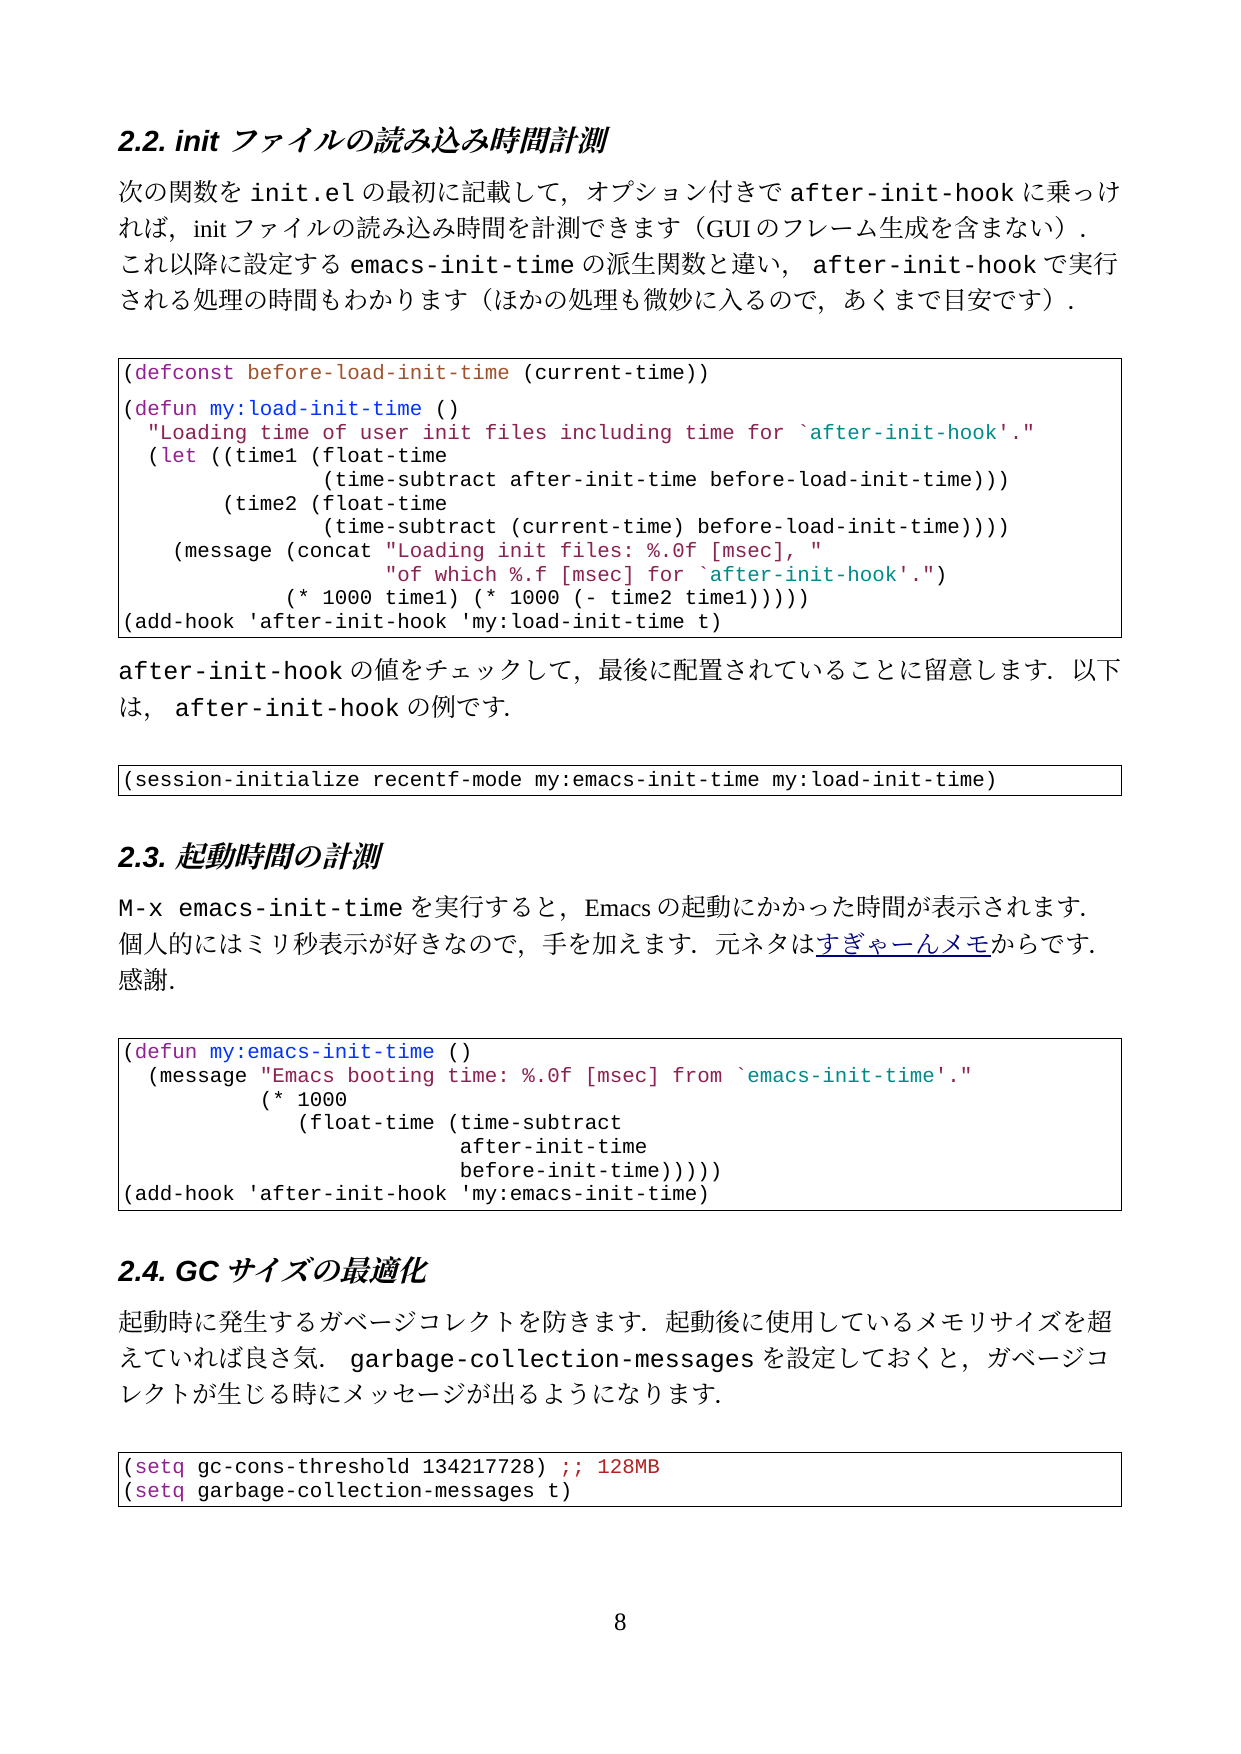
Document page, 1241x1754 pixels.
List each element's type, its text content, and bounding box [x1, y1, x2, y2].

text (time2 (float-time [119, 489, 1121, 512]
text (defun my:emacs-init-time () [119, 1039, 1121, 1061]
text "Loading time of user init files including time for `after-init-hook'." [119, 418, 1121, 441]
subtitle init ファイルの読み込み時間計測 [118, 118, 1122, 160]
text (defconst before-load-init-time (current-time)) [119, 359, 1121, 386]
subtitle 起動時間の計測 [118, 834, 1122, 876]
text (setq garbage-collection-messages t) [119, 1476, 1121, 1506]
text (let ((time1 (float-time [119, 441, 1121, 465]
text before-init-time))))) [119, 1156, 1121, 1179]
subtitle GCサイズの最適化 [118, 1248, 1122, 1290]
text (time-subtract after-init-time before-load-init-time))) [119, 465, 1121, 489]
text (float-time (time-subtract [119, 1108, 1121, 1132]
text (add-hook 'after-init-hook 'my:emacs-init-time) [119, 1179, 1121, 1210]
text (* 1000 time1) (* 1000 (- time2 time1))))) [119, 583, 1121, 607]
text (* 1000 [119, 1085, 1121, 1108]
text (session-initialize recentf-mode my:emacs-init-time my:load-init-time) [119, 766, 1121, 795]
text (message "Emacs booting time: %.0f [msec] from `emacs-init-time'." [119, 1061, 1121, 1085]
text (setq gc-cons-threshold 134217728) ;; 128MB [119, 1453, 1121, 1476]
text (time-subtract (current-time) before-load-init-time)))) [119, 512, 1121, 536]
text M-x emacs-init-time を実行すると，Emacsの起動にかかった時間が表示されます．個人的にはミリ秒表示が好きなので，手を加えます．元ネタはすぎゃーんメモからです．感謝． [118, 888, 1122, 1025]
text 次の関数を init.el の最初に記載して，オプション付きで after-init-hook に乗っければ，initファイルの読み込み時間を計測できます（GUIのフレーム生成を含まない）．これ以降に設定する emacs-init-time の派生関数と違い， after-init-hook で実行される処理の時間もわかります（ほかの処理も微妙に入るので，あくまで目安です）． [118, 172, 1122, 346]
text after-init-time [119, 1132, 1121, 1156]
text "of which %.f [msec] for `after-init-hook'.") [119, 560, 1121, 583]
text (message (concat "Loading init files: %.0f [msec], " [119, 536, 1121, 560]
text 起動時に発生するガベージコレクトを防きます．起動後に使用しているメモリサイズを超えていれば良さ気． garbage-collection-messages を設定しておくと，ガベージコレクトが生じる時にメッセージが出るようになります． [118, 1303, 1122, 1439]
text (defun my:load-init-time () [119, 394, 1121, 418]
text after-init-hook の値をチェックして，最後に配置されていることに留意します．以下は， after-init-hook の例です． [118, 651, 1122, 752]
text (add-hook 'after-init-hook 'my:load-init-time t) [119, 607, 1121, 637]
